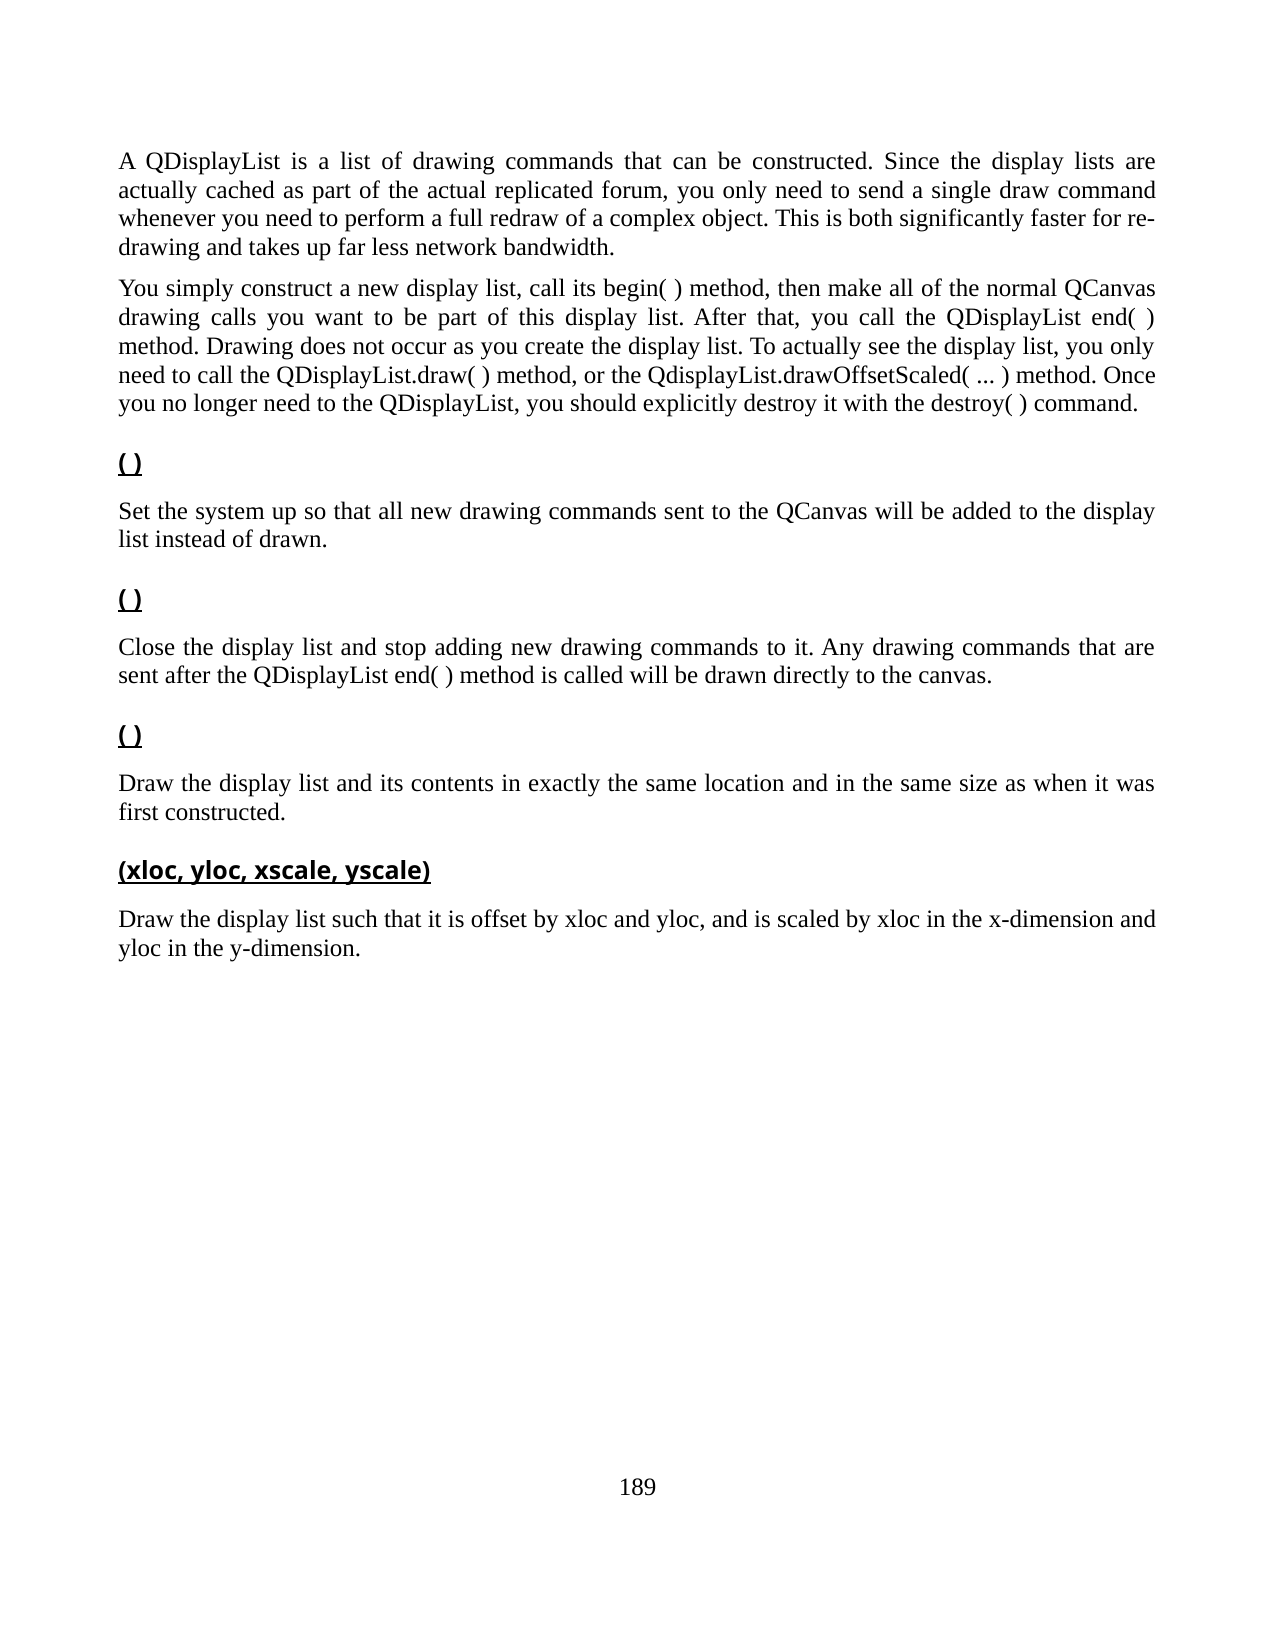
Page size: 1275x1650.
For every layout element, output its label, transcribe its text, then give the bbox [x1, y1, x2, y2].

text A QDisplayList is a list of drawing commands that can be constructed. Since the display lists are actually cached as part of the actual replicated forum, you only need to send a single draw command whenever you need to perform a full redraw of a complex object. This is both significantly faster for re-drawing and takes up far less network bandwidth. [118, 146, 1157, 261]
text Draw the display list and its contents in exactly the same location and in the same size as when it was first constructed. [118, 768, 1157, 825]
text Set the system up so that all new drawing commands sent to the QCanvas will be added to the display list instead of drawn. [118, 496, 1157, 553]
text You simply construct a new display list, call its begin( ) method, then make all of the normal QCanvas drawing calls you want to be part of this display list. After that, you call the QDisplayList end( ) method. Drawing does not occur as you create the display list. To actually see the display list, you only need to call the QDisplayList.draw( ) method, or the QdisplayList.drawOffsetScaled( ... ) method. Once you no longer need to the QDisplayList, you should explicitly destroy it with the destroy( ) command. [118, 273, 1157, 417]
text Draw the display list such that it is offset by xloc and yloc, and is scaled by xloc in the x-dimension and yloc in the y-dimension. [118, 904, 1157, 961]
text Close the display list and stop adding new drawing commands to it. Any drawing commands that are sent after the QDisplayList end( ) method is called will be drawn directly to the canvas. [118, 632, 1157, 689]
title ( ) [118, 717, 1157, 751]
title ( ) [118, 445, 1157, 479]
title (xloc, yloc, xscale, yscale) [118, 853, 1157, 887]
title ( ) [118, 581, 1157, 615]
